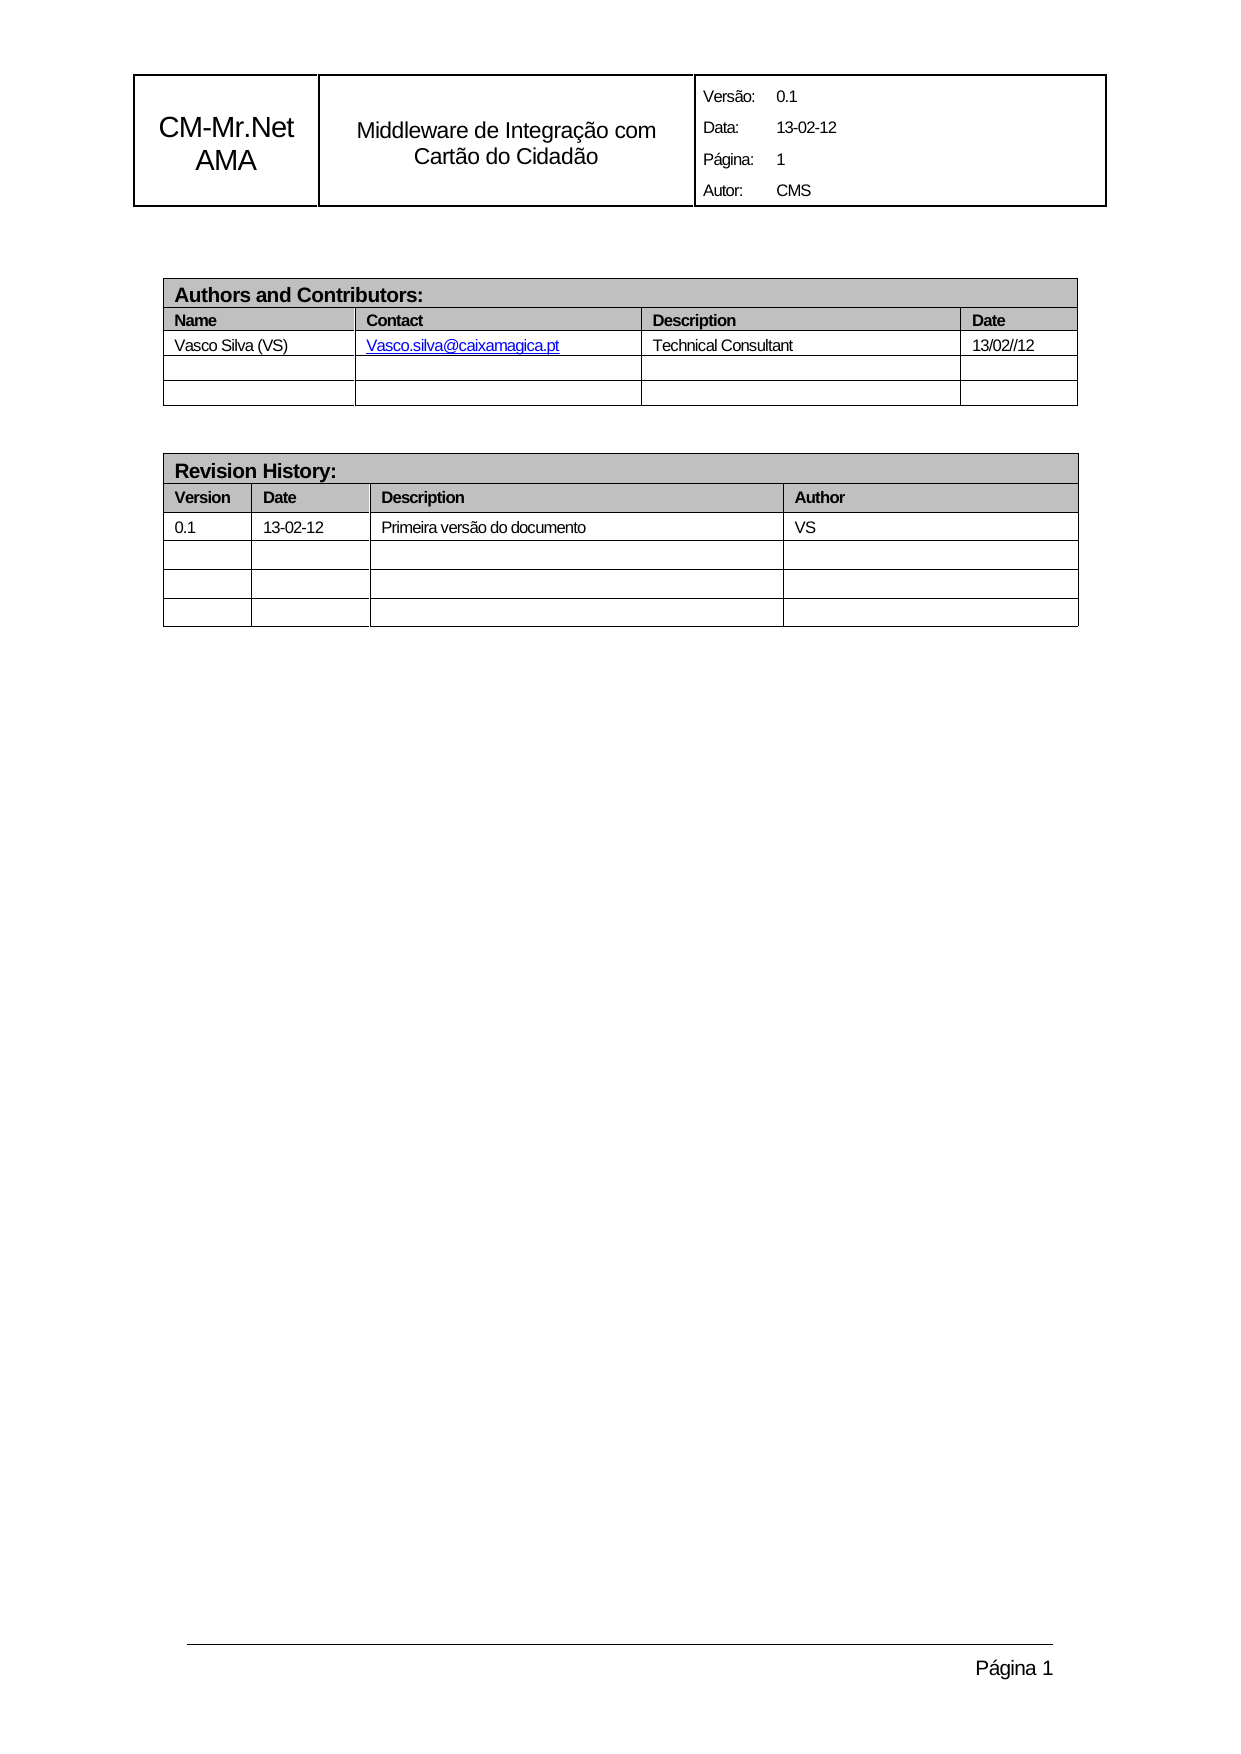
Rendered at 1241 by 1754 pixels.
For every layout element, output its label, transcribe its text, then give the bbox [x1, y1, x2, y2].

table_cell 13-02-12 [252, 513, 369, 540]
table_cell [252, 570, 369, 598]
table_cell [371, 541, 783, 569]
table_cell [642, 381, 960, 405]
table_cell [356, 356, 641, 380]
table_cell Technical Consultant [642, 331, 960, 355]
table_cell Date [961, 308, 1077, 330]
table_cell [252, 599, 369, 626]
table_cell Version [164, 484, 251, 512]
table_cell [784, 599, 1078, 626]
table_cell [164, 541, 251, 569]
table_cell [371, 570, 783, 598]
table_cell [164, 356, 354, 380]
table_cell [164, 381, 354, 405]
table_cell [252, 541, 369, 569]
table_cell VS [784, 513, 1078, 540]
table_cell 13/02//12 [961, 331, 1077, 355]
table_cell [164, 570, 251, 598]
table_cell Contact [356, 308, 641, 330]
table_cell 0.1 [164, 513, 251, 540]
table_cell [371, 599, 783, 626]
table_cell Description [371, 484, 783, 512]
table_cell [961, 356, 1077, 380]
table_cell [784, 541, 1078, 569]
table_cell [961, 381, 1077, 405]
table_cell Date [252, 484, 369, 512]
table_cell Name [164, 308, 354, 330]
table_cell Author [784, 484, 1078, 512]
table_cell [784, 570, 1078, 598]
table_cell [642, 356, 960, 380]
table_cell Primeira versão do documento [371, 513, 783, 540]
table_cell Description [642, 308, 960, 330]
table_header Revision History: [164, 454, 1078, 483]
table_cell [164, 599, 251, 626]
table_header Authors and Contributors: [164, 279, 1077, 307]
table_cell [356, 381, 641, 405]
table_cell Vasco.silva@caixamagica.pt [356, 331, 641, 355]
table_cell Vasco Silva (VS) [164, 331, 354, 355]
